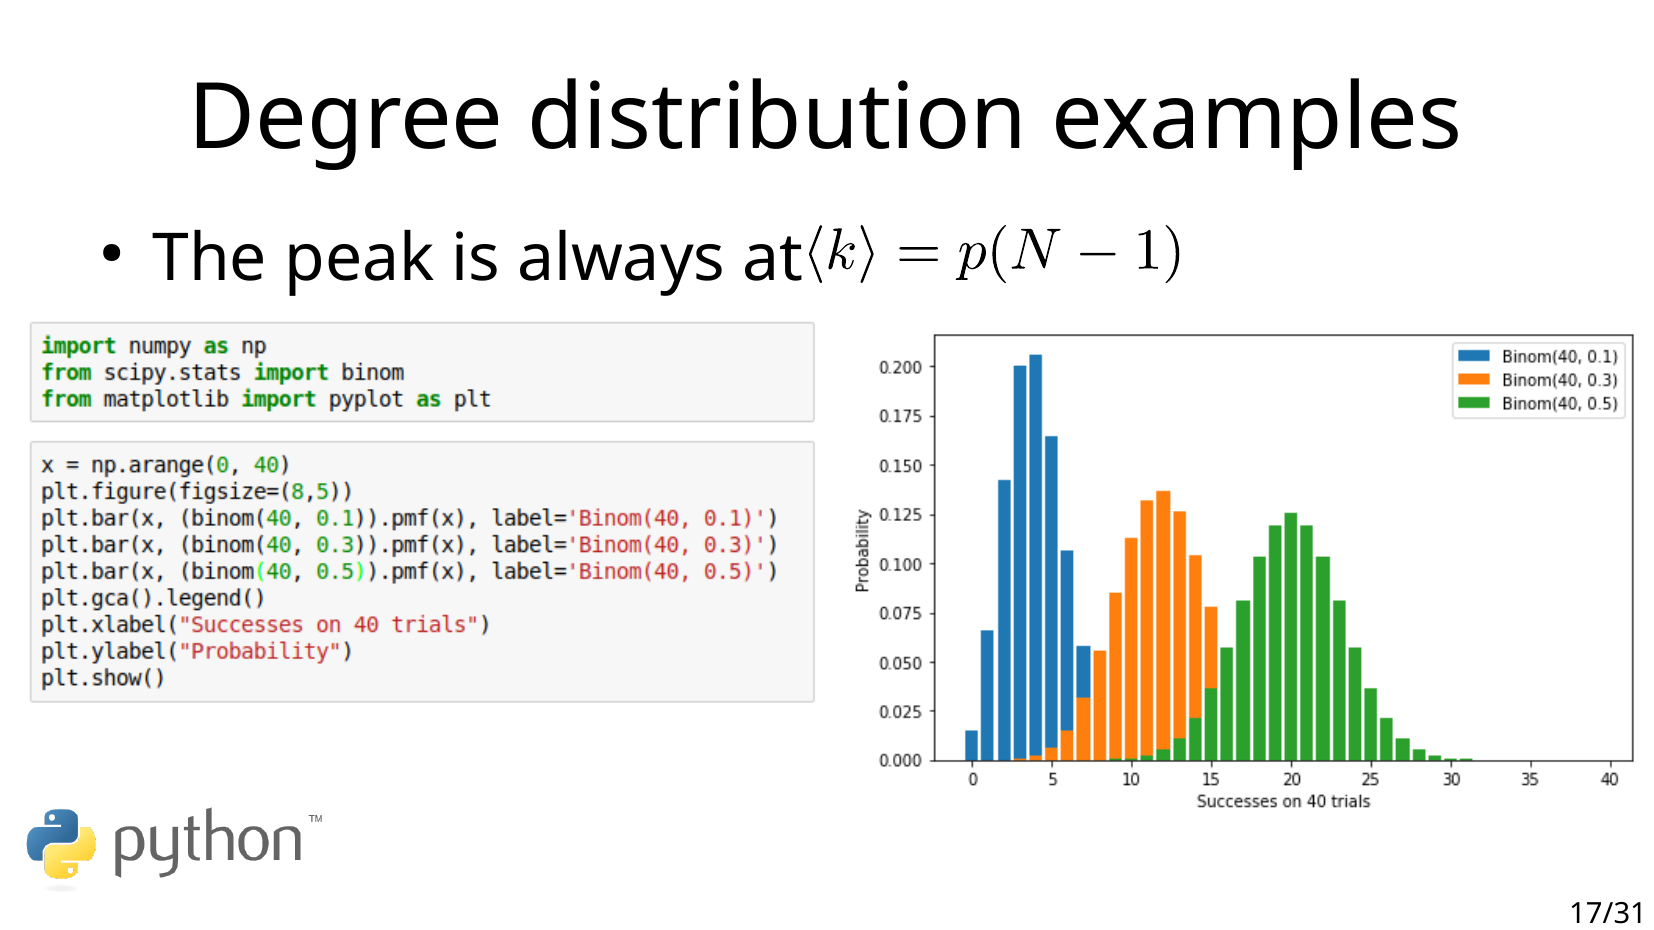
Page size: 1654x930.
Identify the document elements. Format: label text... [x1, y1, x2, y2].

picture [24, 316, 826, 717]
picture [23, 805, 346, 901]
picture [845, 319, 1648, 820]
title Degree distribution examples [82, 1, 1571, 225]
text_box [802, 224, 1186, 284]
list The peak is always at [82, 209, 1441, 301]
